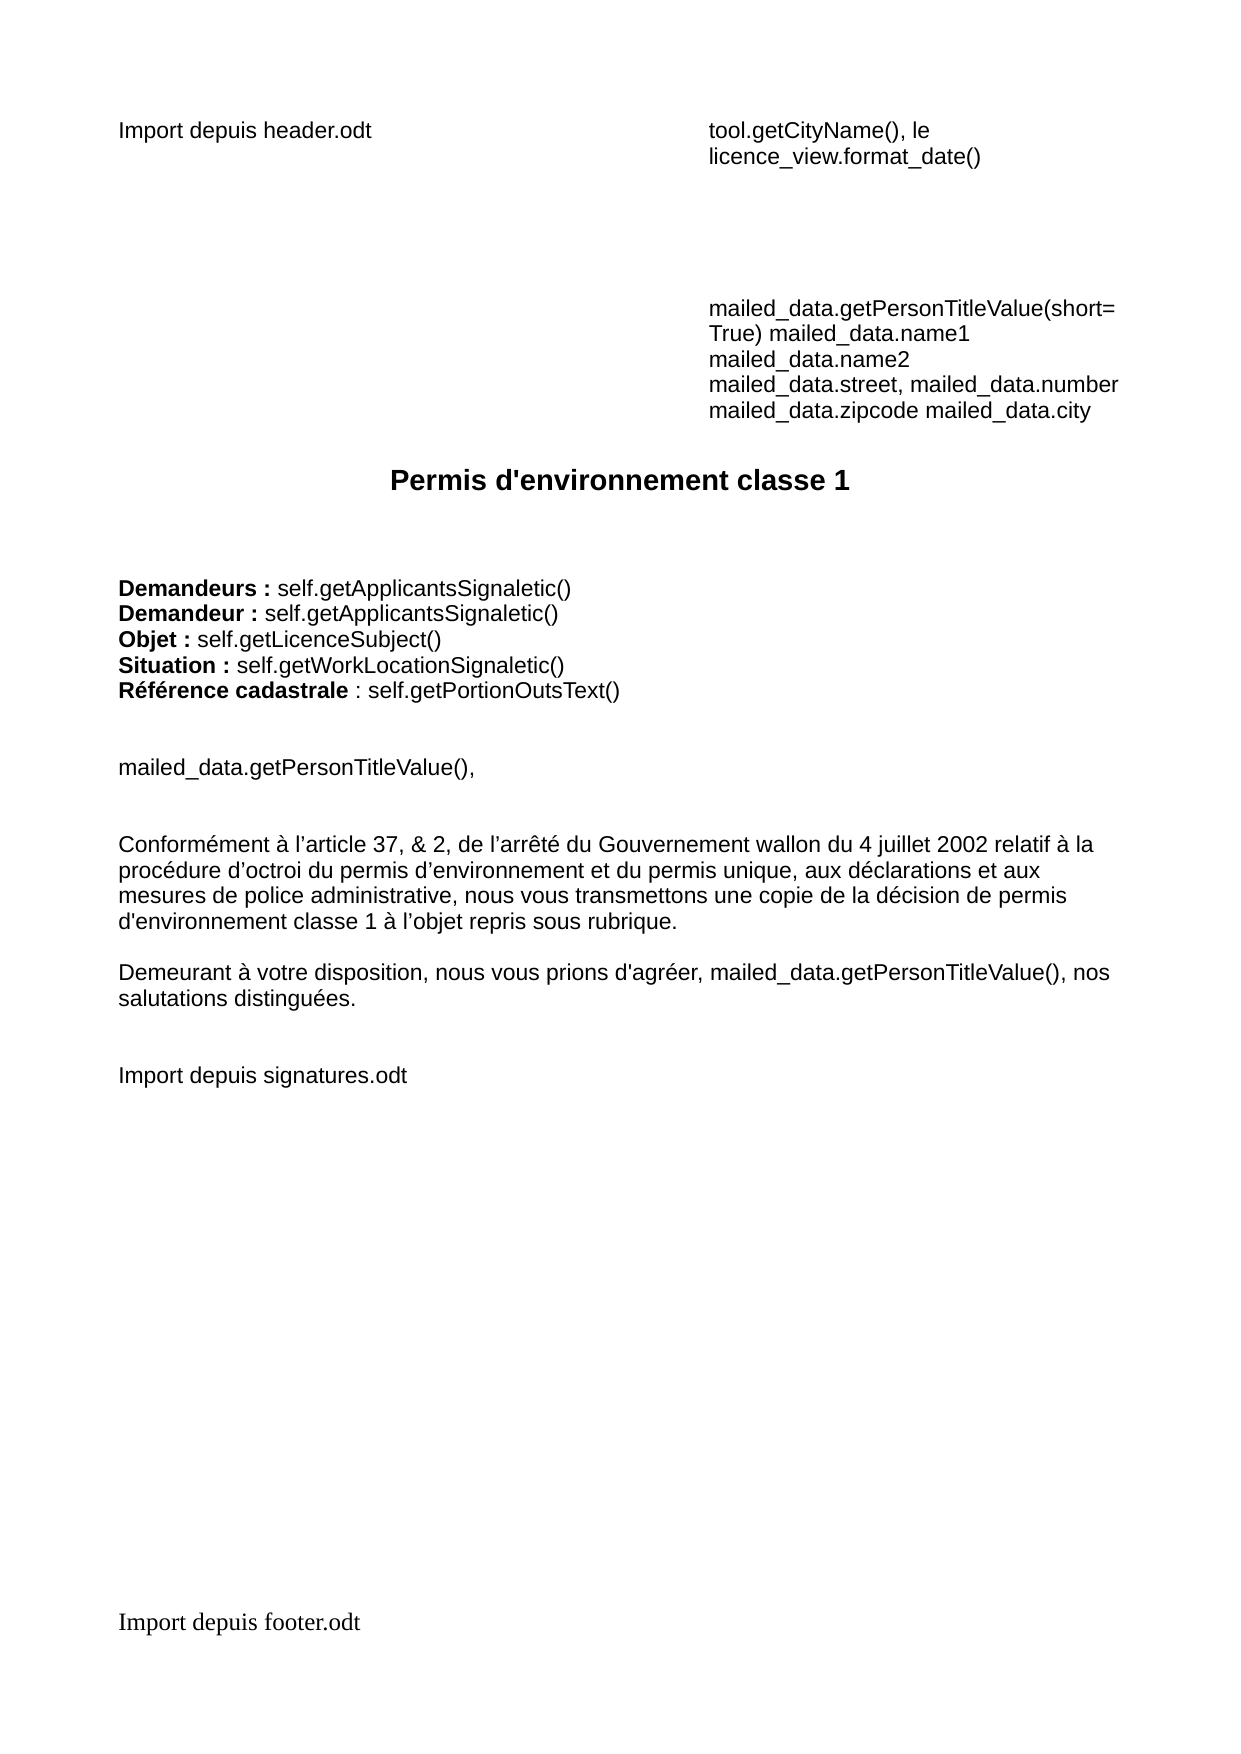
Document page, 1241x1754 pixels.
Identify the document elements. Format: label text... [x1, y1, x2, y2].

table_header tool.getCityName(), le licence_view.format_date() mailed_data.getPersonTitleValue(short=True) mailed_data.name1 mailed_data.name2 mailed_data.street, mailed_data.number mailed_data.zipcode mailed_data.city [709, 118, 1123, 436]
text Demeurant à votre disposition, nous vous prions d'agréer, mailed_data.getPersonTitleValue(), nos salutations distinguées. [118, 960, 1122, 1011]
text Demandeur : self.getApplicantsSignaletic() [118, 601, 1122, 627]
text Référence cadastrale : self.getPortionOutsText() [118, 678, 1122, 704]
text Objet : self.getLicenceSubject() [118, 627, 1122, 652]
text Import depuis signatures.odt [118, 1062, 1122, 1088]
text Situation : self.getWorkLocationSignaletic() [118, 652, 1122, 678]
text mailed_data.getPersonTitleValue(), [118, 755, 1122, 781]
text Demandeurs : self.getApplicantsSignaletic() [118, 576, 1122, 601]
text Conformément à l’article 37, & 2, de l’arrêté du Gouvernement wallon du 4 juillet 2002 relatif à la procédure d’octroi du permis d’environnement et du permis unique, aux déclarations et aux mesures de police administrative, nous vous transmettons une copie de la décision de permis d'environnement classe 1 à l’objet repris sous rubrique. [118, 832, 1122, 934]
table_header Import depuis header.odt [118, 118, 708, 436]
title Permis d'environnement classe 1 [118, 464, 1122, 496]
